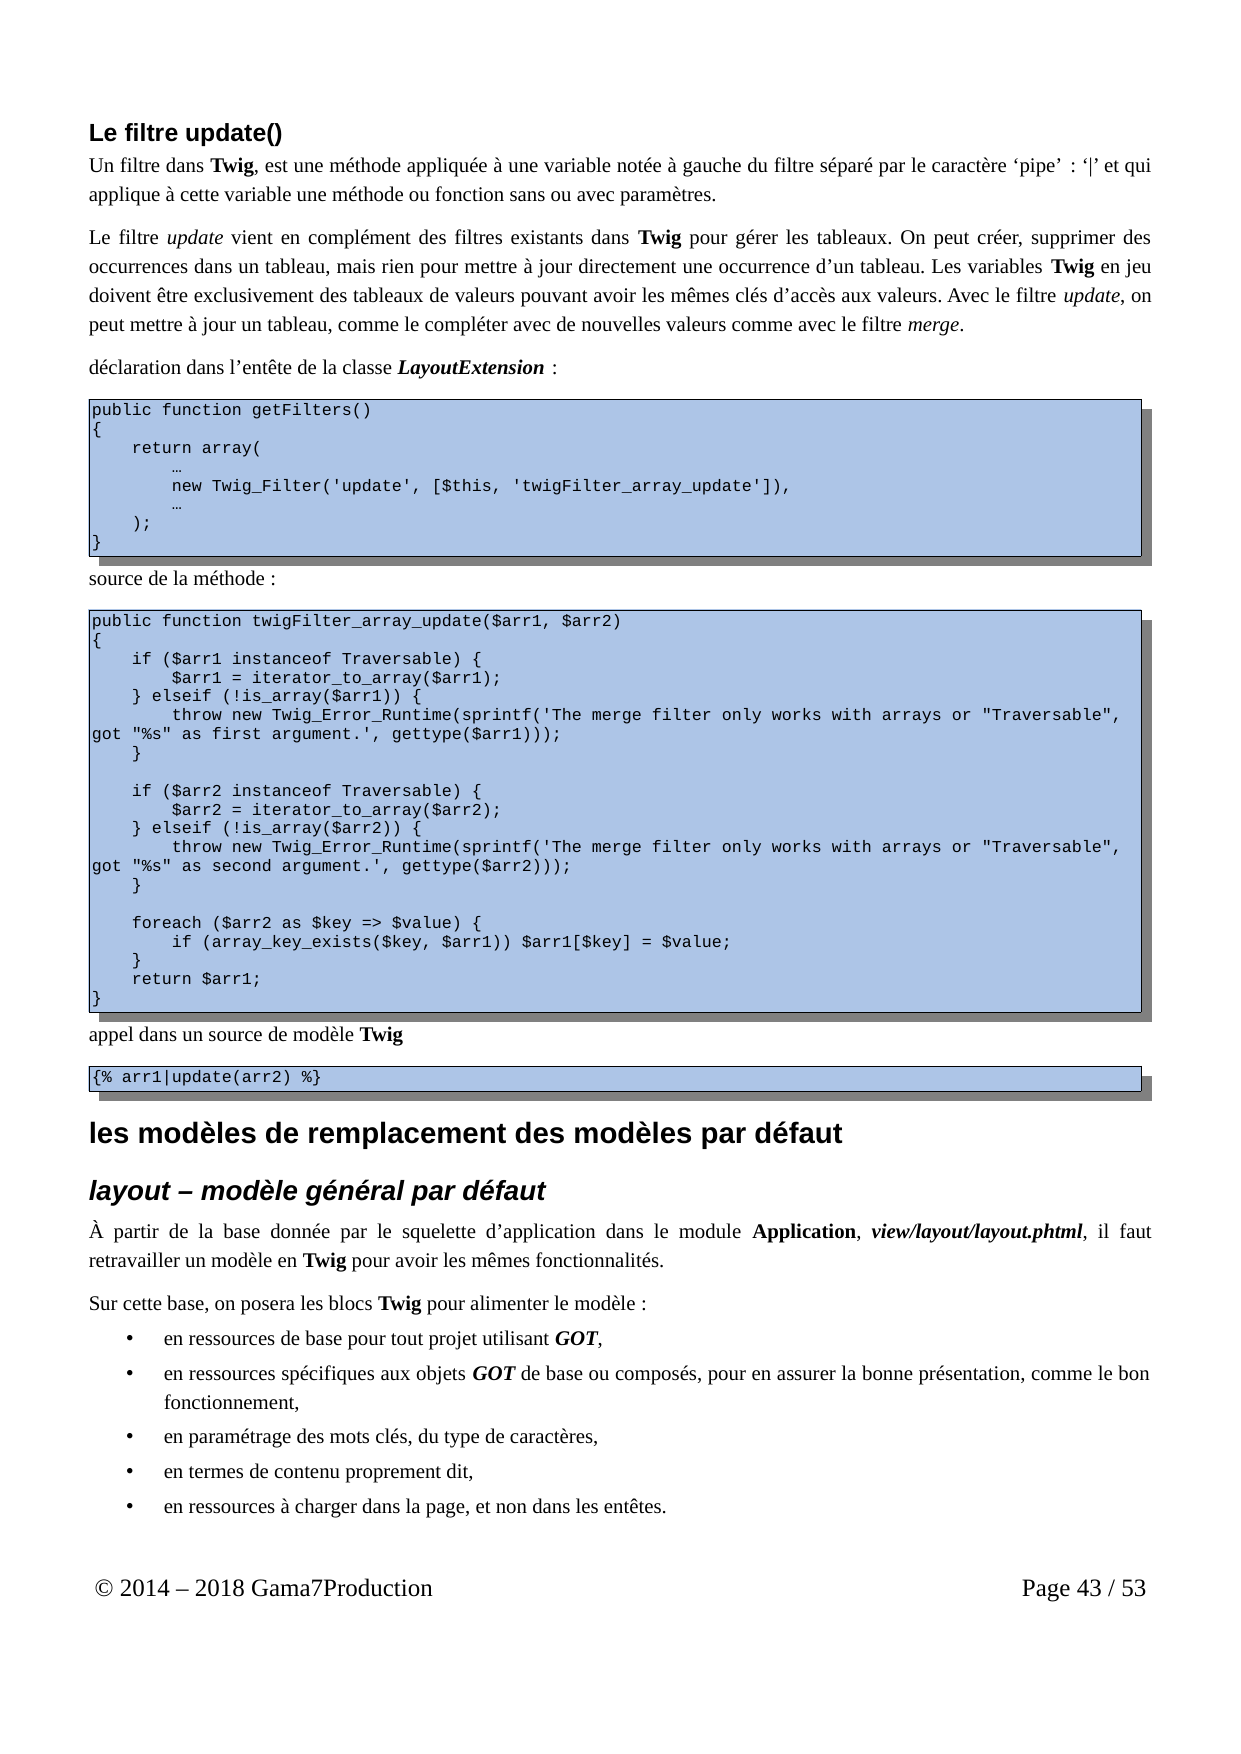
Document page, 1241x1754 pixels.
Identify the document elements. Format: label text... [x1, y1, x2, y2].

text $arr2 = iterator_to_array($arr2); [90, 798, 1141, 817]
text {% arr1|update(arr2) %} [90, 1067, 1141, 1091]
text { [90, 628, 1141, 647]
text déclaration dans l’entête de la classe LayoutExtension : [88, 355, 1152, 379]
text foreach ($arr2 as $key => $value) { [90, 911, 1141, 930]
subtitle les modèles de remplacement des modèles par défaut [88, 1116, 1152, 1149]
list en termes de contenu proprement dit, [126, 1459, 1152, 1483]
text } [90, 987, 1141, 1012]
list en ressources spécifiques aux objets GOT de base ou composés, pour en assurer la bonne présentation, comme le bon fonctionnement, [126, 1361, 1152, 1414]
text if (array_key_exists($key, $arr1)) $arr1[$key] = $value; [90, 930, 1141, 949]
text Sur cette base, on posera les blocs Twig pour alimenter le modèle : [88, 1291, 1152, 1315]
text … [90, 493, 1141, 512]
text ); [90, 512, 1141, 531]
list en ressources à charger dans la page, et non dans les entêtes. [126, 1494, 1152, 1518]
text } elseif (!is_array($arr2)) { [90, 817, 1141, 836]
text if ($arr2 instanceof Traversable) { [90, 779, 1141, 798]
list en ressources de base pour tout projet utilisant GOT, [126, 1326, 1152, 1350]
text new Twig_Filter('update', [$this, 'twigFilter_array_update']), [90, 474, 1141, 493]
text } [90, 949, 1141, 968]
text throw new Twig_Error_Runtime(sprintf('The merge filter only works with arrays or "Traversable", got "%s" as second argument.', gettype($arr2))); [90, 836, 1141, 873]
text return $arr1; [90, 968, 1141, 987]
text Un filtre dans Twig, est une méthode appliquée à une variable notée à gauche du filtre séparé par le caractère ‘pipe’ : ‘|’ et qui applique à cette variable une méthode ou fonction sans ou avec paramètres. [88, 153, 1152, 206]
text $arr1 = iterator_to_array($arr1); [90, 666, 1141, 685]
text } [90, 742, 1141, 760]
subtitle Le filtre update() [88, 118, 1152, 147]
text public function getFilters() [90, 400, 1141, 417]
text Le filtre update vient en complément des filtres existants dans Twig pour gérer les tableaux. On peut créer, supprimer des occurrences dans un tableau, mais rien pour mettre à jour directement une occurrence d’un tableau. Les variables Twig en jeu doivent être exclusivement des tableaux de valeurs pouvant avoir les mêmes clés d’accès aux valeurs. Avec le filtre update, on peut mettre à jour un tableau, comme le compléter avec de nouvelles valeurs comme avec le filtre merge. [88, 225, 1152, 336]
text } [90, 873, 1141, 892]
text public function twigFilter_array_update($arr1, $arr2) [90, 611, 1141, 628]
text throw new Twig_Error_Runtime(sprintf('The merge filter only works with arrays or "Traversable", got "%s" as first argument.', gettype($arr1))); [90, 704, 1141, 742]
text source de la méthode : [88, 566, 1152, 590]
list en paramétrage des mots clés, du type de caractères, [126, 1424, 1152, 1448]
text … [90, 455, 1141, 474]
text } elseif (!is_array($arr1)) { [90, 685, 1141, 704]
text if ($arr1 instanceof Traversable) { [90, 647, 1141, 666]
text À partir de la base donnée par le squelette d’application dans le module Application, view/layout/layout.phtml, il faut retravailler un modèle en Twig pour avoir les mêmes fonctionnalités. [88, 1219, 1152, 1272]
text appel dans un source de modèle Twig [88, 1022, 1152, 1046]
subtitle layout – modèle général par défaut [88, 1174, 1152, 1206]
text return array( [90, 436, 1141, 455]
text { [90, 417, 1141, 436]
text } [90, 531, 1141, 556]
